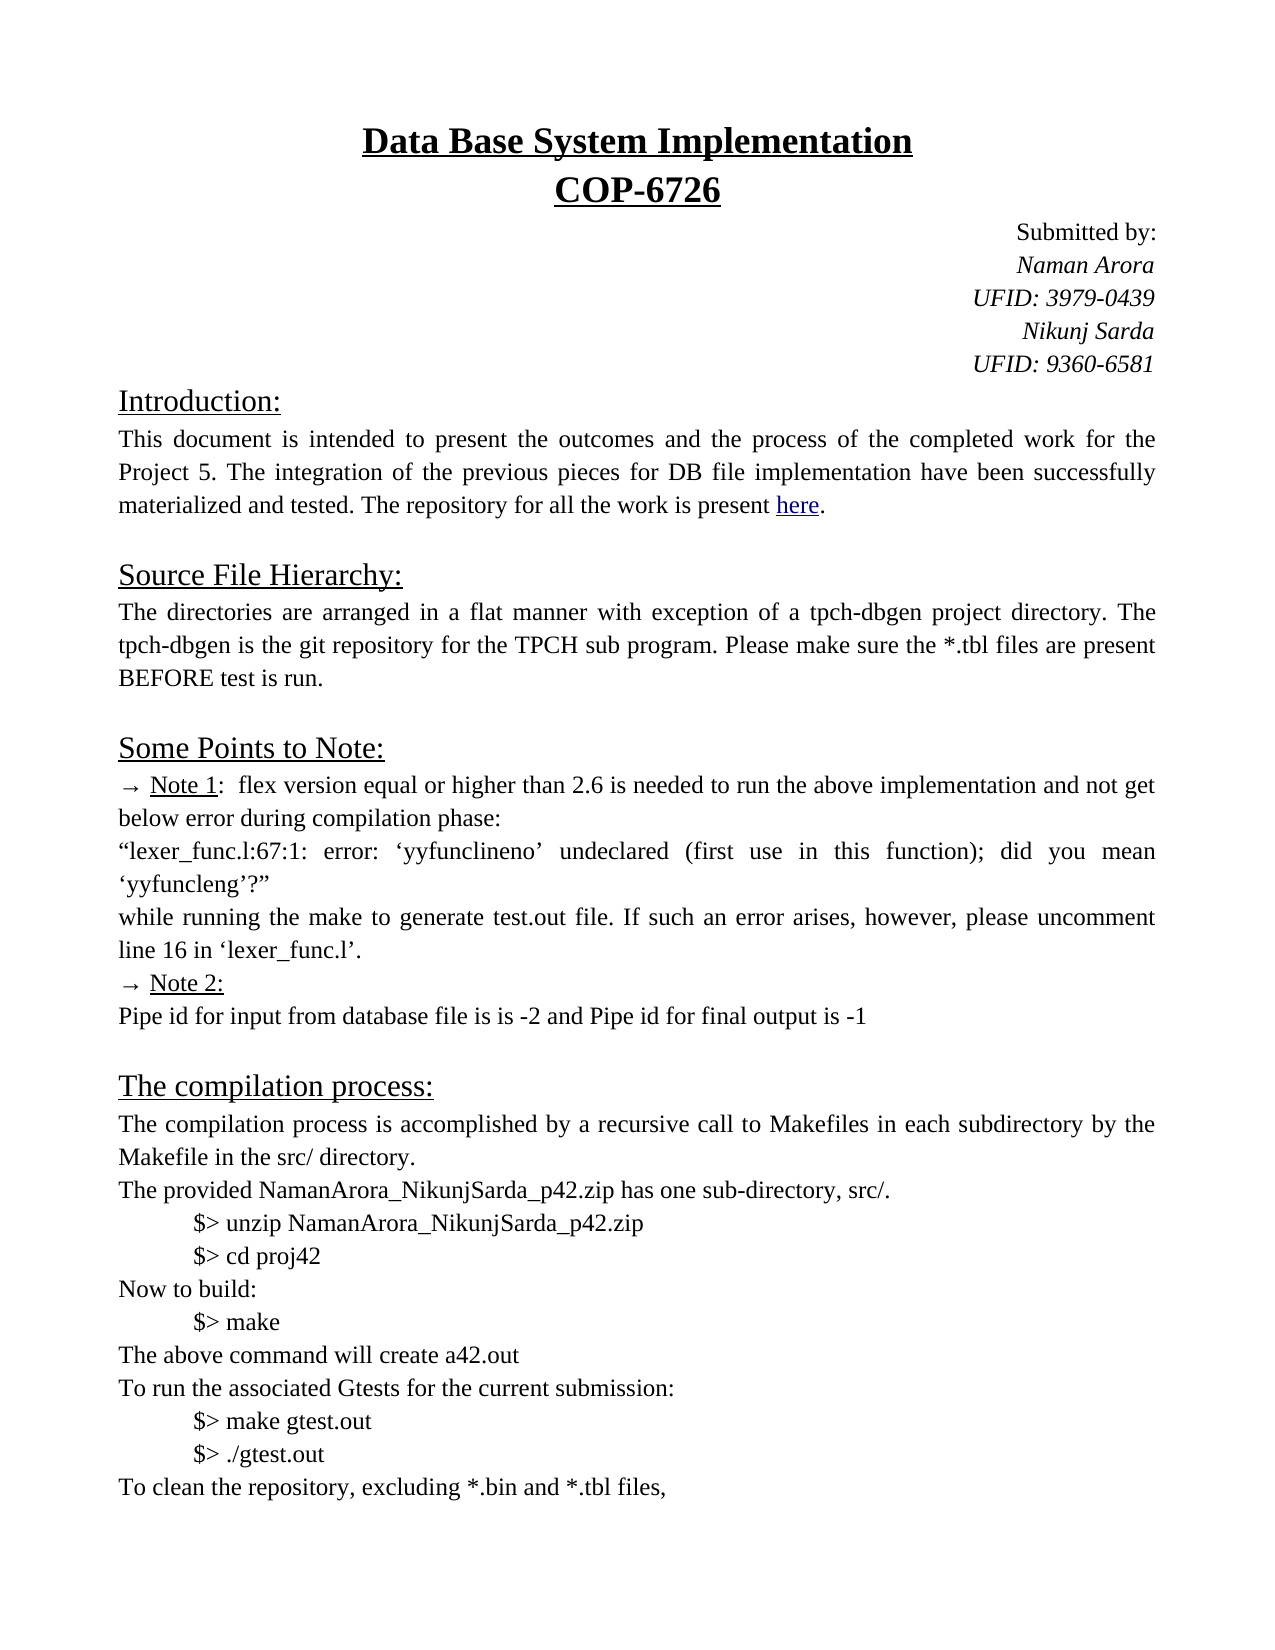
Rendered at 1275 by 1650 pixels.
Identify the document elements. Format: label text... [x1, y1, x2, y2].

text This document is intended to present the outcomes and the process of the completed work for the Project 5. The integration of the previous pieces for DB file implementation have been successfully materialized and tested. The repository for all the work is present here. [118, 424, 1157, 518]
text The compilation process is accomplished by a recursive call to Makefiles in each subdirectory by the Makefile in the src/ directory. [118, 1109, 1157, 1171]
text Source File Hierarchy: [118, 556, 1157, 592]
text Submitted by: [118, 217, 1157, 246]
text Introduction: [118, 382, 1157, 418]
list $> ./gtest.out [118, 1439, 1157, 1468]
text UFID: 3979-0439 [118, 283, 1157, 312]
list $> cd proj42 [193, 1241, 1157, 1269]
text while running the make to generate test.out file. If such an error arises, however, please uncomment line 16 in ‘lexer_func.l’. [118, 902, 1157, 964]
text Naman Arora [118, 250, 1157, 279]
text Nikunj Sarda [118, 316, 1157, 345]
text UFID: 9360-6581 [118, 349, 1157, 378]
list The above command will create a42.out [118, 1340, 1157, 1369]
text COP-6726 [118, 168, 1157, 211]
text The directories are arranged in a flat manner with exception of a tpch-dbgen project directory. The tpch-dbgen is the git repository for the TPCH sub program. Please make sure the *.tbl files are present BEFORE test is run. [118, 597, 1157, 692]
text Now to build: [118, 1274, 1157, 1303]
text The provided NamanArora_NikunjSarda_p42.zip has one sub-directory, src/. [118, 1175, 1157, 1203]
text To clean the repository, excluding *.bin and *.tbl files, [118, 1472, 1157, 1501]
text → Note 2: [118, 968, 1157, 997]
text Data Base System Implementation [118, 118, 1157, 161]
list $> make [193, 1307, 1157, 1336]
list $> unzip NamanArora_NikunjSarda_p42.zip [193, 1208, 1157, 1237]
list $> make gtest.out [118, 1406, 1157, 1435]
text Some Points to Note: [118, 729, 1157, 765]
list To run the associated Gtests for the current submission: [118, 1373, 1157, 1402]
list Pipe id for input from database file is is -2 and Pipe id for final output is -1 [118, 1001, 1157, 1030]
text “lexer_func.l:67:1: error: ‘yyfunclineno’ undeclared (first use in this function); did you mean ‘yyfuncleng’?” [118, 836, 1157, 898]
text The compilation process: [118, 1067, 1157, 1103]
text → Note 1: flex version equal or higher than 2.6 is needed to run the above implementation and not get below error during compilation phase: [118, 770, 1157, 832]
